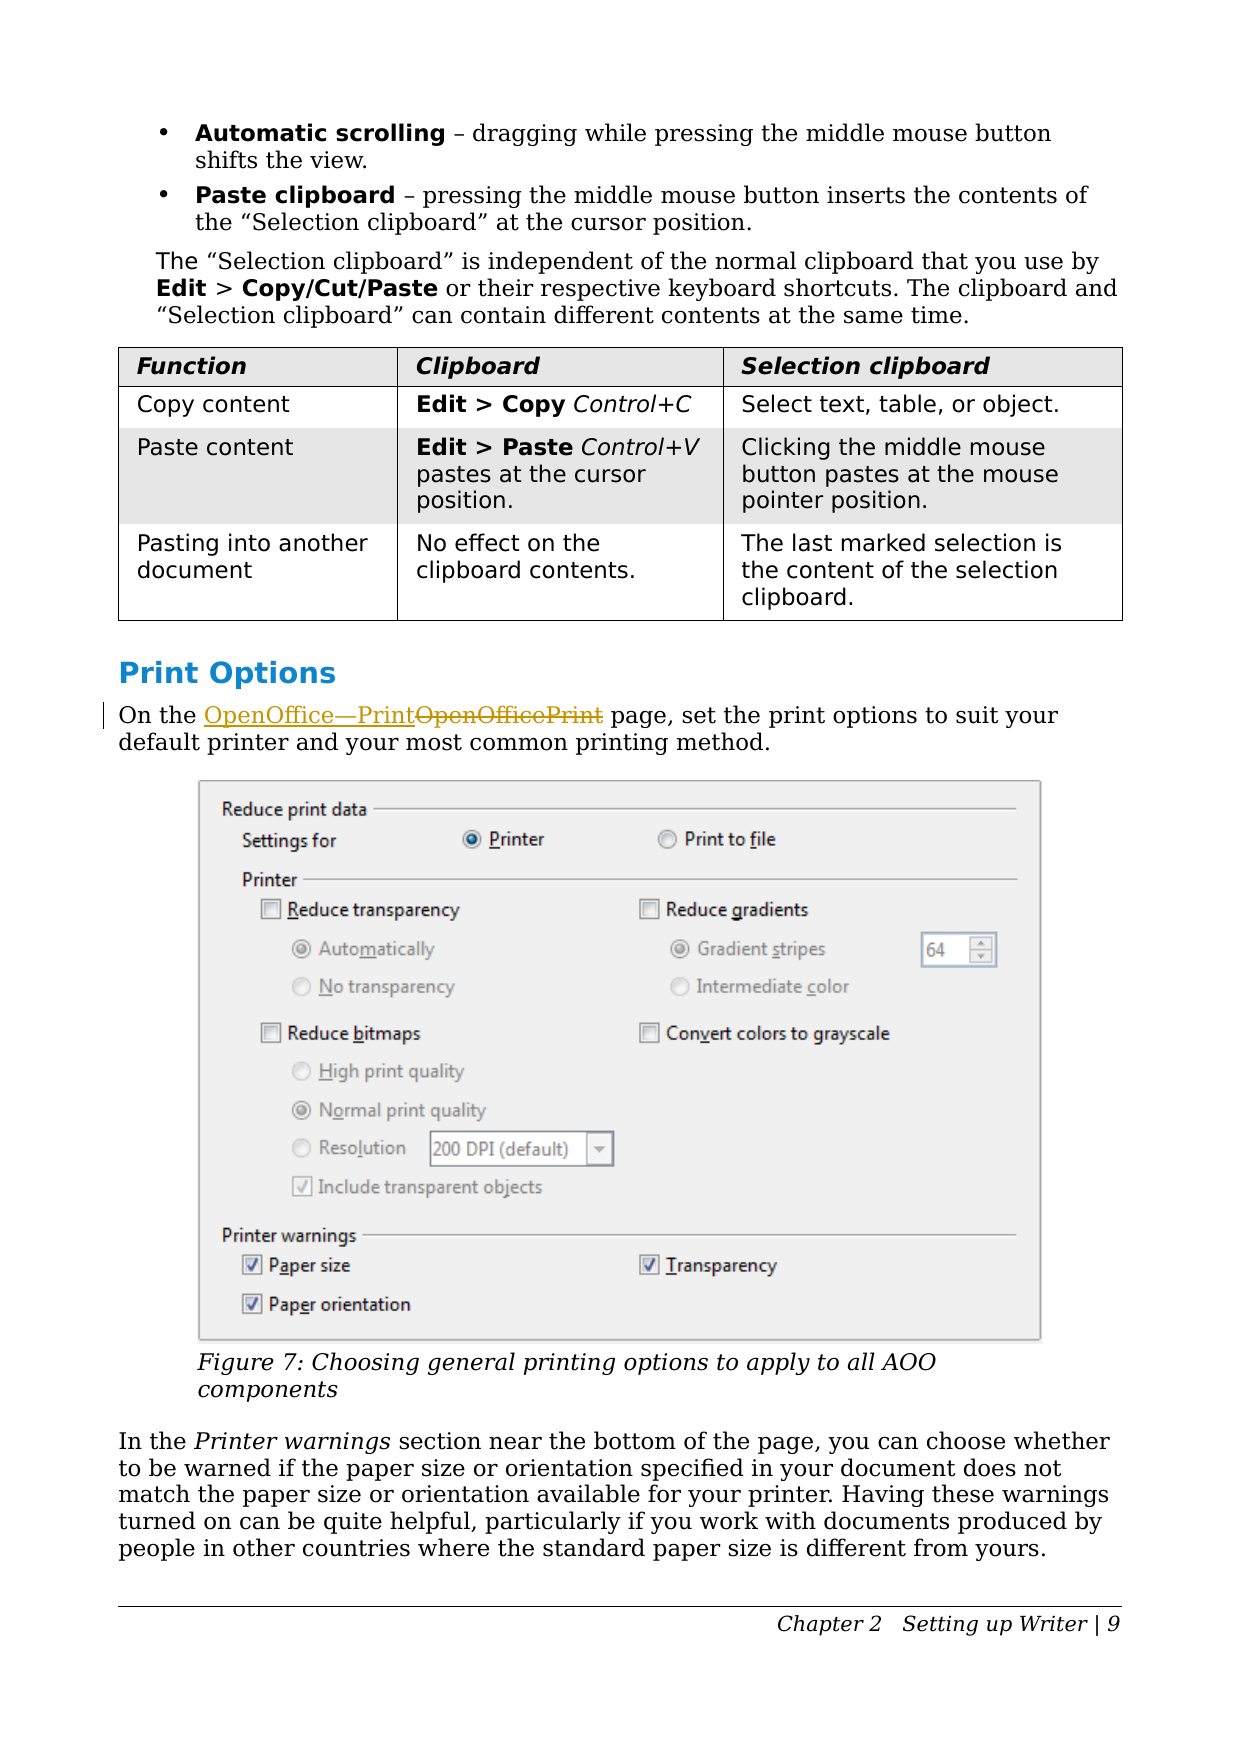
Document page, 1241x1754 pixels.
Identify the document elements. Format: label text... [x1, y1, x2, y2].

table_header Function [119, 348, 397, 386]
table_cell Copy content [119, 387, 397, 428]
table_cell The last marked selection is the content of the selection clipboard. [724, 524, 1122, 620]
list Automatic scrolling – dragging while pressing the middle mouse button shifts the view. [156, 118, 1122, 174]
list Paste clipboard – pressing the middle mouse button inserts the contents of the “Selection clipboard” at the cursor position. [156, 180, 1122, 236]
table_cell Edit > Copy Control+C [398, 387, 723, 428]
table_cell Select text, table, or object. [724, 387, 1122, 428]
table_header Clipboard [398, 348, 723, 386]
picture [197, 780, 1043, 1344]
table_header Selection clipboard [724, 348, 1122, 386]
table_cell Paste content [119, 428, 397, 524]
text In the Printer warnings section near the bottom of the page, you can choose whether to be warned if the paper size or orientation specified in your document does not match the paper size or orientation available for your printer. Having these warnings turned on can be quite helpful, particularly if you work with documents produced by people in other countries where the standard paper size is different from yours. [118, 1428, 1122, 1561]
table_cell Edit > Paste Control+V pastes at the cursor position. [398, 428, 723, 524]
table_cell No effect on the clipboard contents. [398, 524, 723, 620]
text On the OpenOffice—Print page, set the print options to suit your default printer and your most common printing method. [118, 702, 1122, 756]
table_cell Clicking the middle mouse button pastes at the mouse pointer position. [724, 428, 1122, 524]
table_cell Pasting into another document [119, 524, 397, 620]
subtitle Print Options [118, 656, 1122, 690]
text Figure 7: Choosing general printing options to apply to all AOO components [197, 1349, 1043, 1403]
text The “Selection clipboard” is independent of the normal clipboard that you use by Edit > Copy/Cut/Paste or their respective keyboard shortcuts. The clipboard and “Selection clipboard” can contain different contents at the same time. [156, 248, 1122, 328]
